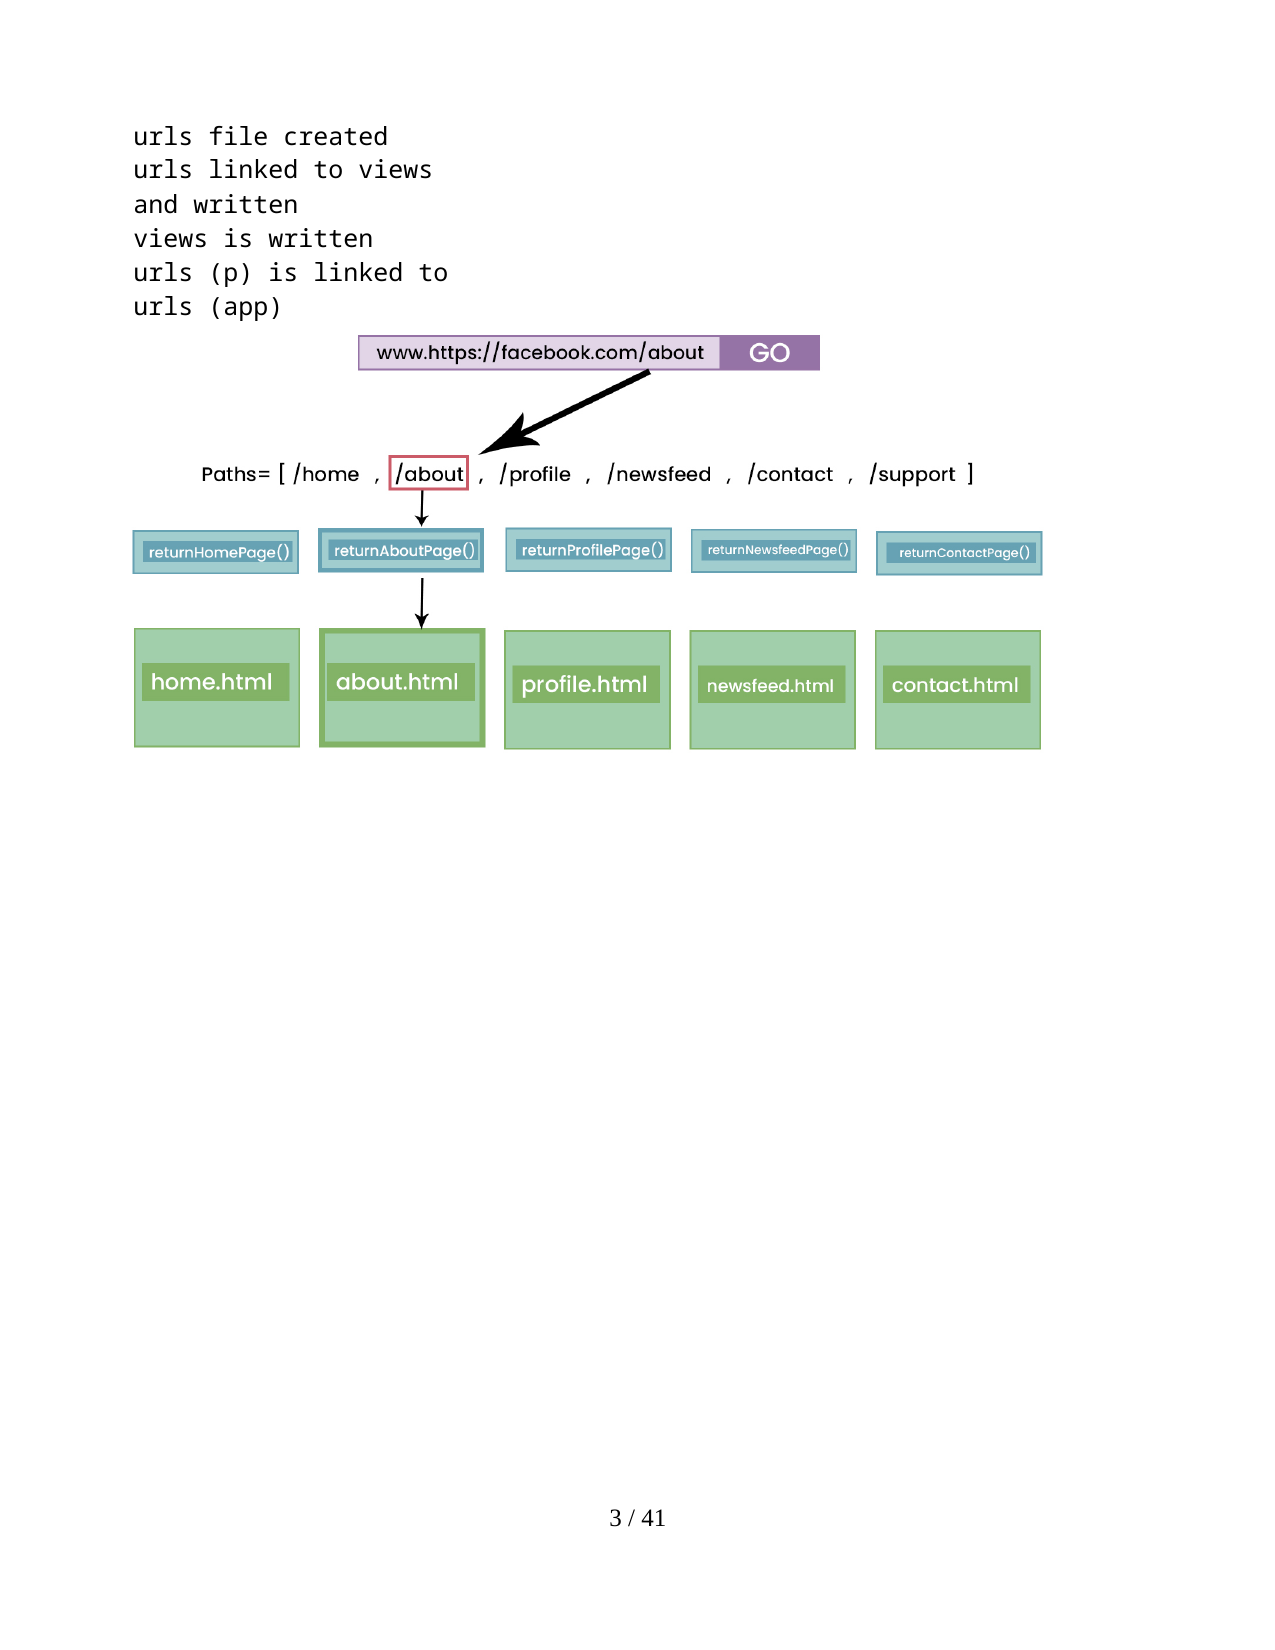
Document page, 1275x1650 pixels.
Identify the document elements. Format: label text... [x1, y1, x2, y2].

text urls (p) is linked to [118, 254, 1157, 288]
text and written [118, 186, 1157, 220]
text views is written [118, 220, 1157, 254]
text urls file created [118, 118, 1157, 152]
picture [127, 325, 1046, 758]
text urls linked to views [118, 152, 1157, 186]
text urls (app) [118, 288, 1157, 322]
